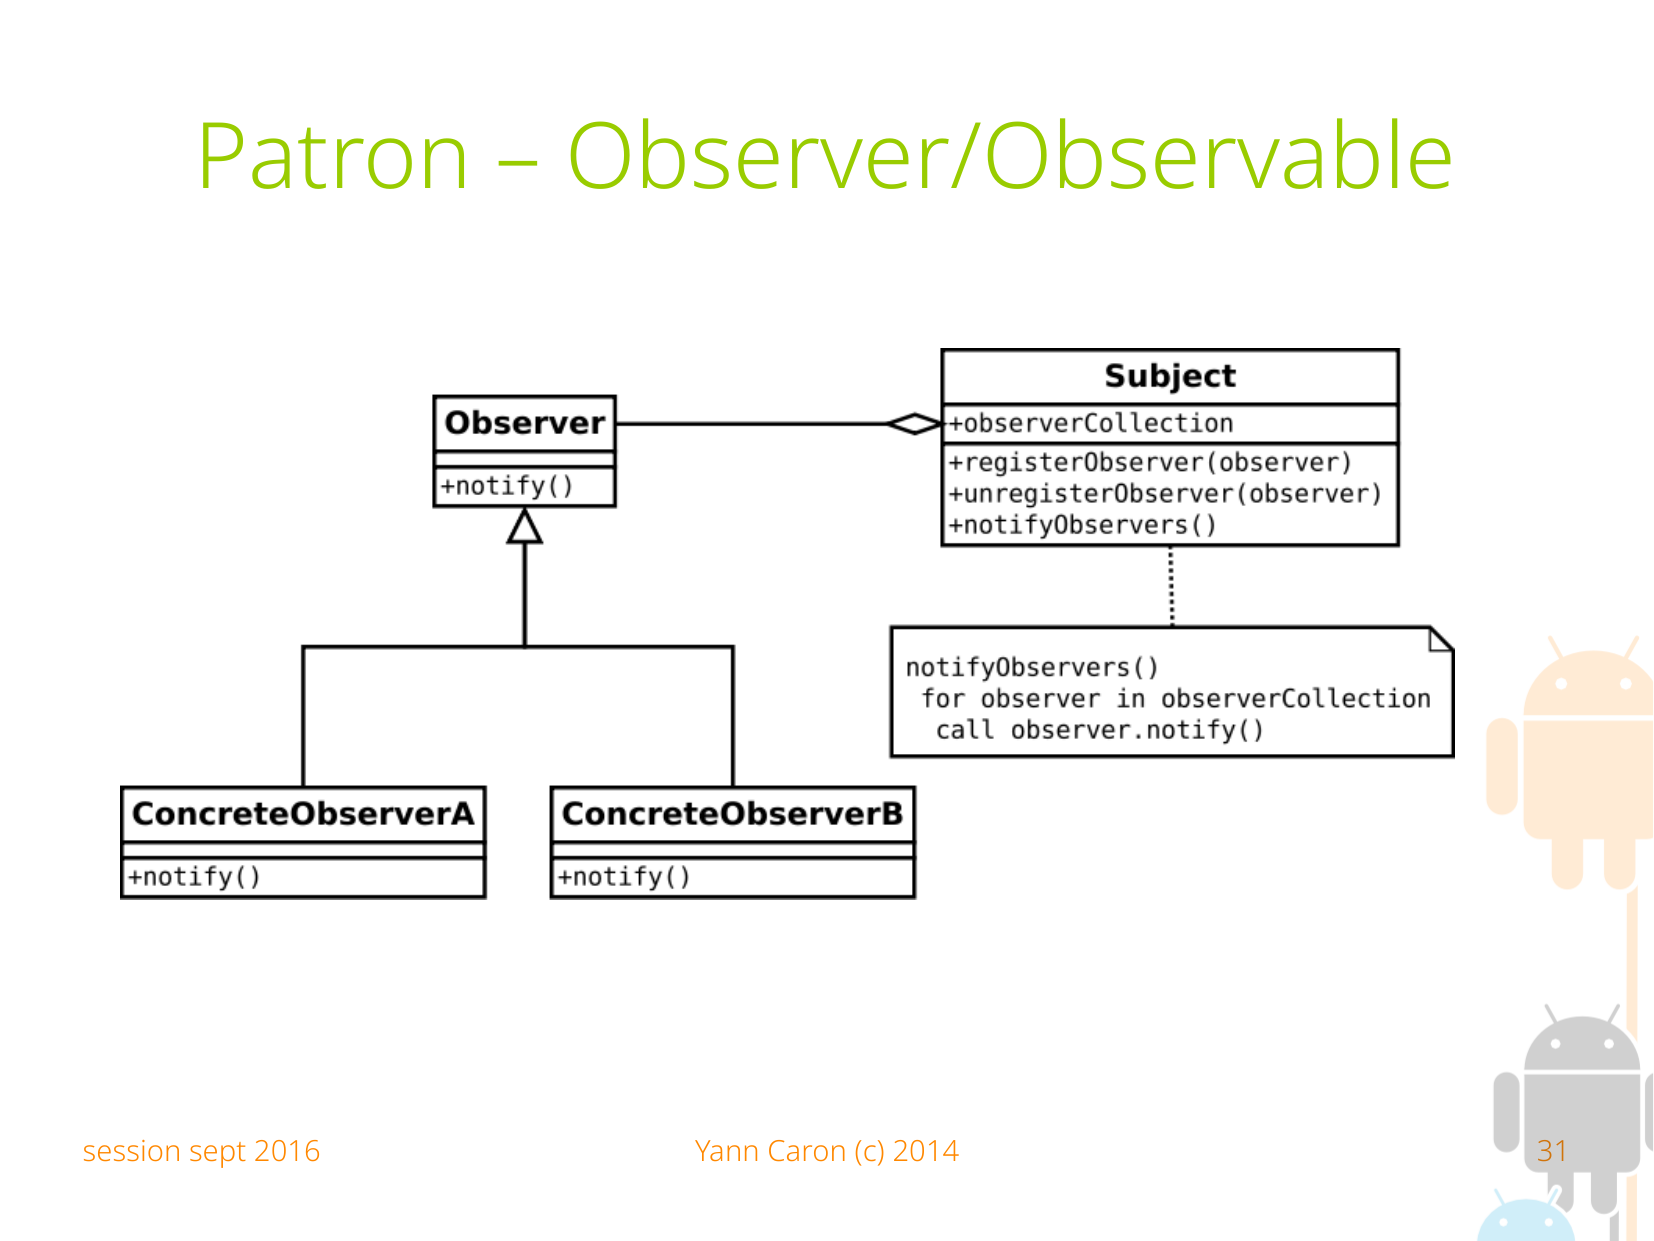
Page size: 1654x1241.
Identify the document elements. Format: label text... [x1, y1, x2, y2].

title Patron – Observer/Observable [82, 49, 1571, 257]
picture [120, 348, 1654, 1241]
